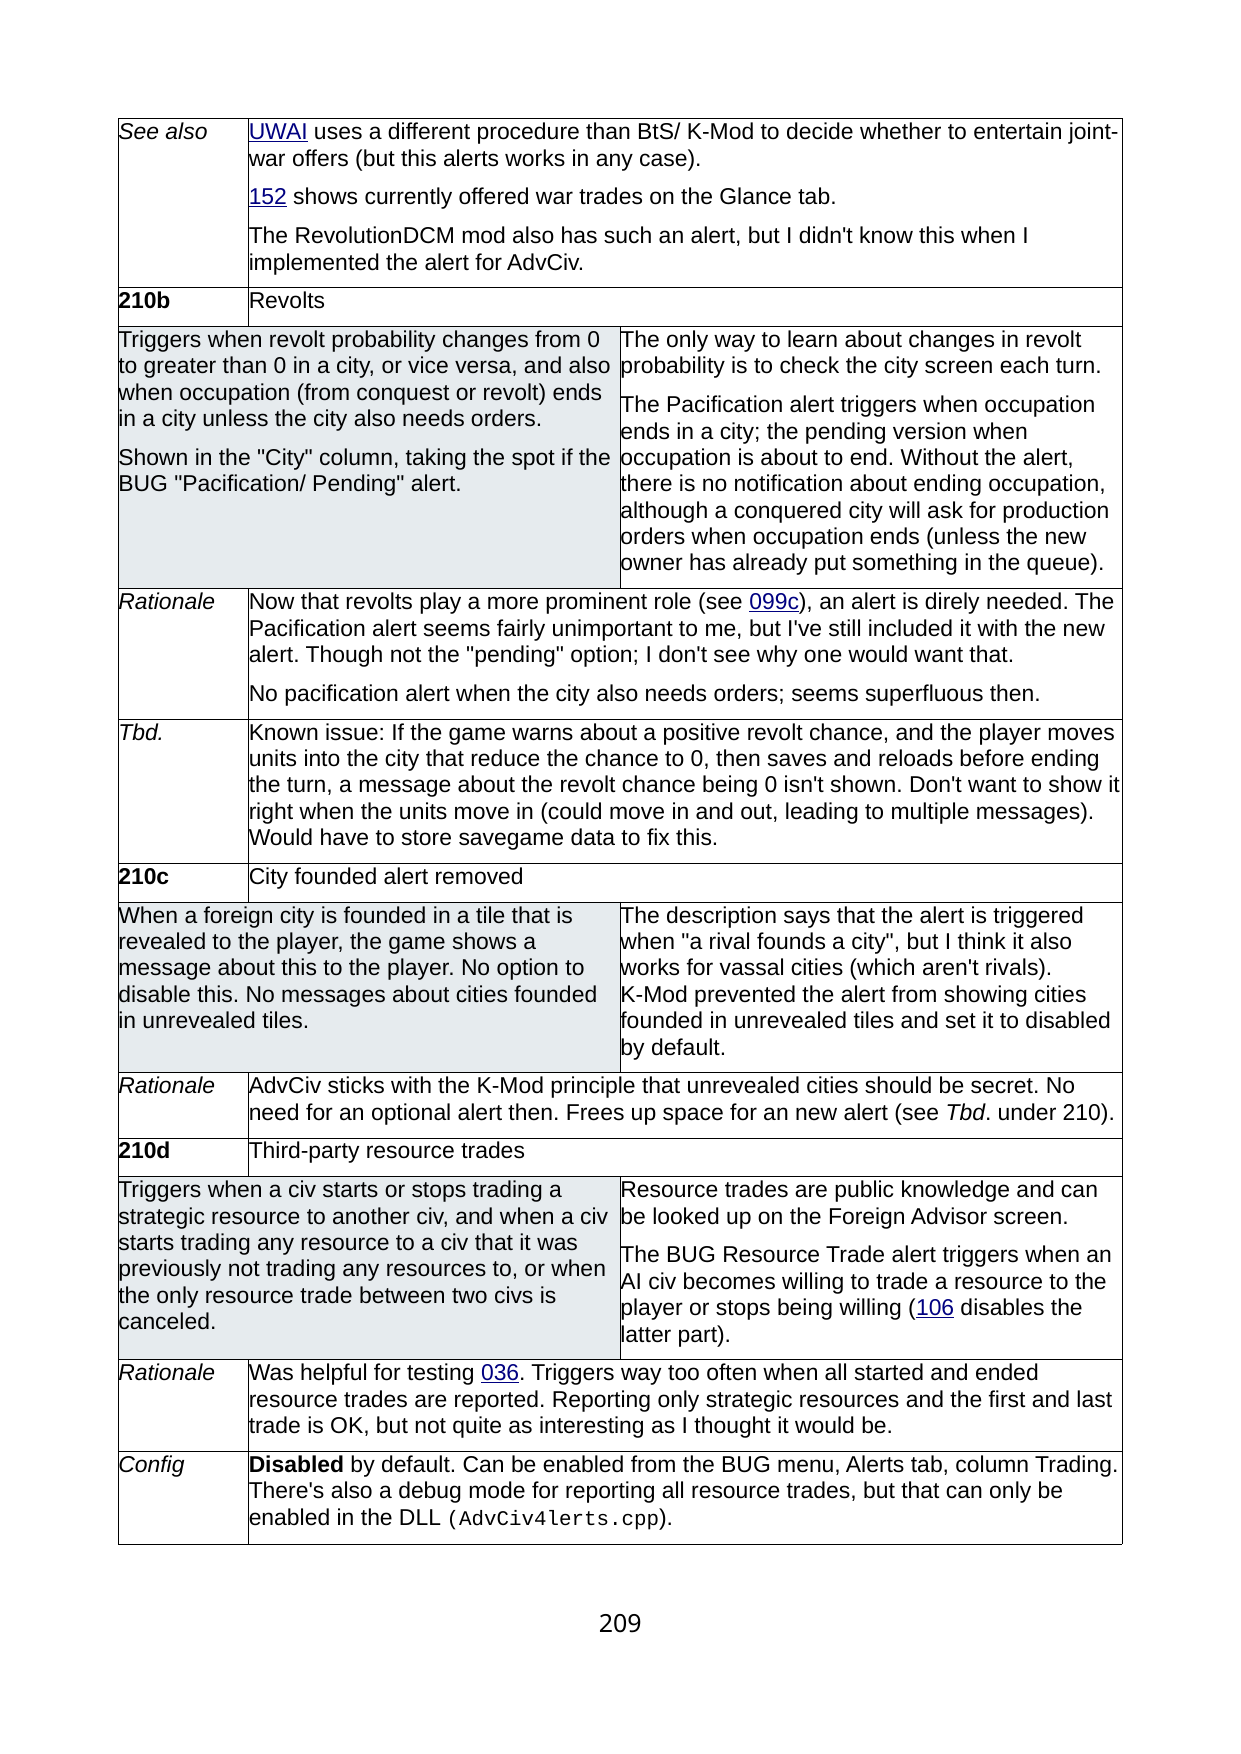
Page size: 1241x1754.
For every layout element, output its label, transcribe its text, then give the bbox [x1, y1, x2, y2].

table_cell City founded alert removed [249, 864, 1122, 902]
table_cell Disabled by default. Can be enabled from the BUG menu, Alerts tab, column Trading. There's also a debug mode for reporting all resource trades, but that can only be enabled in the DLL (AdvCiv4lerts.cpp). [249, 1452, 1122, 1544]
table_cell UWAI uses a different procedure than BtS/ K-Mod to decide whether to entertain joint-war offers (but this alerts works in any case). 152 shows currently offered war trades on the Glance tab. The RevolutionDCM mod also has such an alert, but I didn't know this when I implemented the alert for AdvCiv. [249, 119, 1122, 287]
table_cell The only way to learn about changes in revolt probability is to check the city screen each turn. The Pacification alert triggers when occupation ends in a city; the pending version when occupation is about to end. Without the alert, there is no notification about ending occupation, although a conquered city will ask for production orders when occupation ends (unless the new owner has already put something in the queue). [621, 327, 1122, 588]
table_cell 210d [119, 1139, 248, 1176]
table_cell Resource trades are public knowledge and can be looked up on the Foreign Advisor screen. The BUG Resource Trade alert triggers when an AI civ becomes willing to trade a resource to the player or stops being willing (106 disables the latter part). [621, 1177, 1122, 1359]
table_cell Third-party resource trades [249, 1139, 1122, 1176]
table_cell Config [119, 1452, 248, 1544]
table_cell Triggers when revolt probability changes from 0 to greater than 0 in a city, or vice versa, and also when occupation (from conquest or revolt) ends in a city unless the city also needs orders. Shown in the "City" column, taking the spot if the BUG "Pacification/ Pending" alert. [119, 327, 620, 588]
table_cell AdvCiv sticks with the K-Mod principle that unrevealed cities should be secret. No need for an optional alert then. Frees up space for an new alert (see Tbd. under 210). [249, 1073, 1122, 1137]
table_cell Was helpful for testing 036. Triggers way too often when all started and ended resource trades are reported. Reporting only strategic resources and the first and last trade is OK, but not quite as interesting as I thought it would be. [249, 1360, 1122, 1451]
table_cell 210b [119, 288, 248, 326]
table_cell When a foreign city is founded in a tile that is revealed to the player, the game shows a message about this to the player. No option to disable this. No messages about cities founded in unrevealed tiles. [119, 903, 620, 1072]
table_cell Triggers when a civ starts or stops trading a strategic resource to another civ, and when a civ starts trading any resource to a civ that it was previously not trading any resources to, or when the only resource trade between two civs is canceled. [119, 1177, 620, 1359]
table_cell The description says that the alert is triggered when "a rival founds a city", but I think it also works for vassal cities (which aren't rivals). K-Mod prevented the alert from showing cities founded in unrevealed tiles and set it to disabled by default. [621, 903, 1122, 1072]
table_cell 210c [119, 864, 248, 902]
table_cell Tbd. [119, 720, 248, 863]
table_cell Revolts [249, 288, 1122, 326]
table_cell Rationale [119, 589, 248, 718]
table_cell Known issue: If the game warns about a positive revolt chance, and the player moves units into the city that reduce the chance to 0, then saves and reloads before ending the turn, a message about the revolt chance being 0 isn't shown. Don't want to show it right when the units move in (could move in and out, leading to multiple messages). Would have to store savegame data to fix this. [249, 720, 1122, 863]
table_cell Rationale [119, 1073, 248, 1137]
table_cell Rationale [119, 1360, 248, 1451]
table_cell See also [119, 119, 248, 287]
table_cell Now that revolts play a more prominent role (see 099c), an alert is direly needed. The Pacification alert seems fairly unimportant to me, but I've still included it with the new alert. Though not the "pending" option; I don't see why one would want that. No pacification alert when the city also needs orders; seems superfluous then. [249, 589, 1122, 718]
